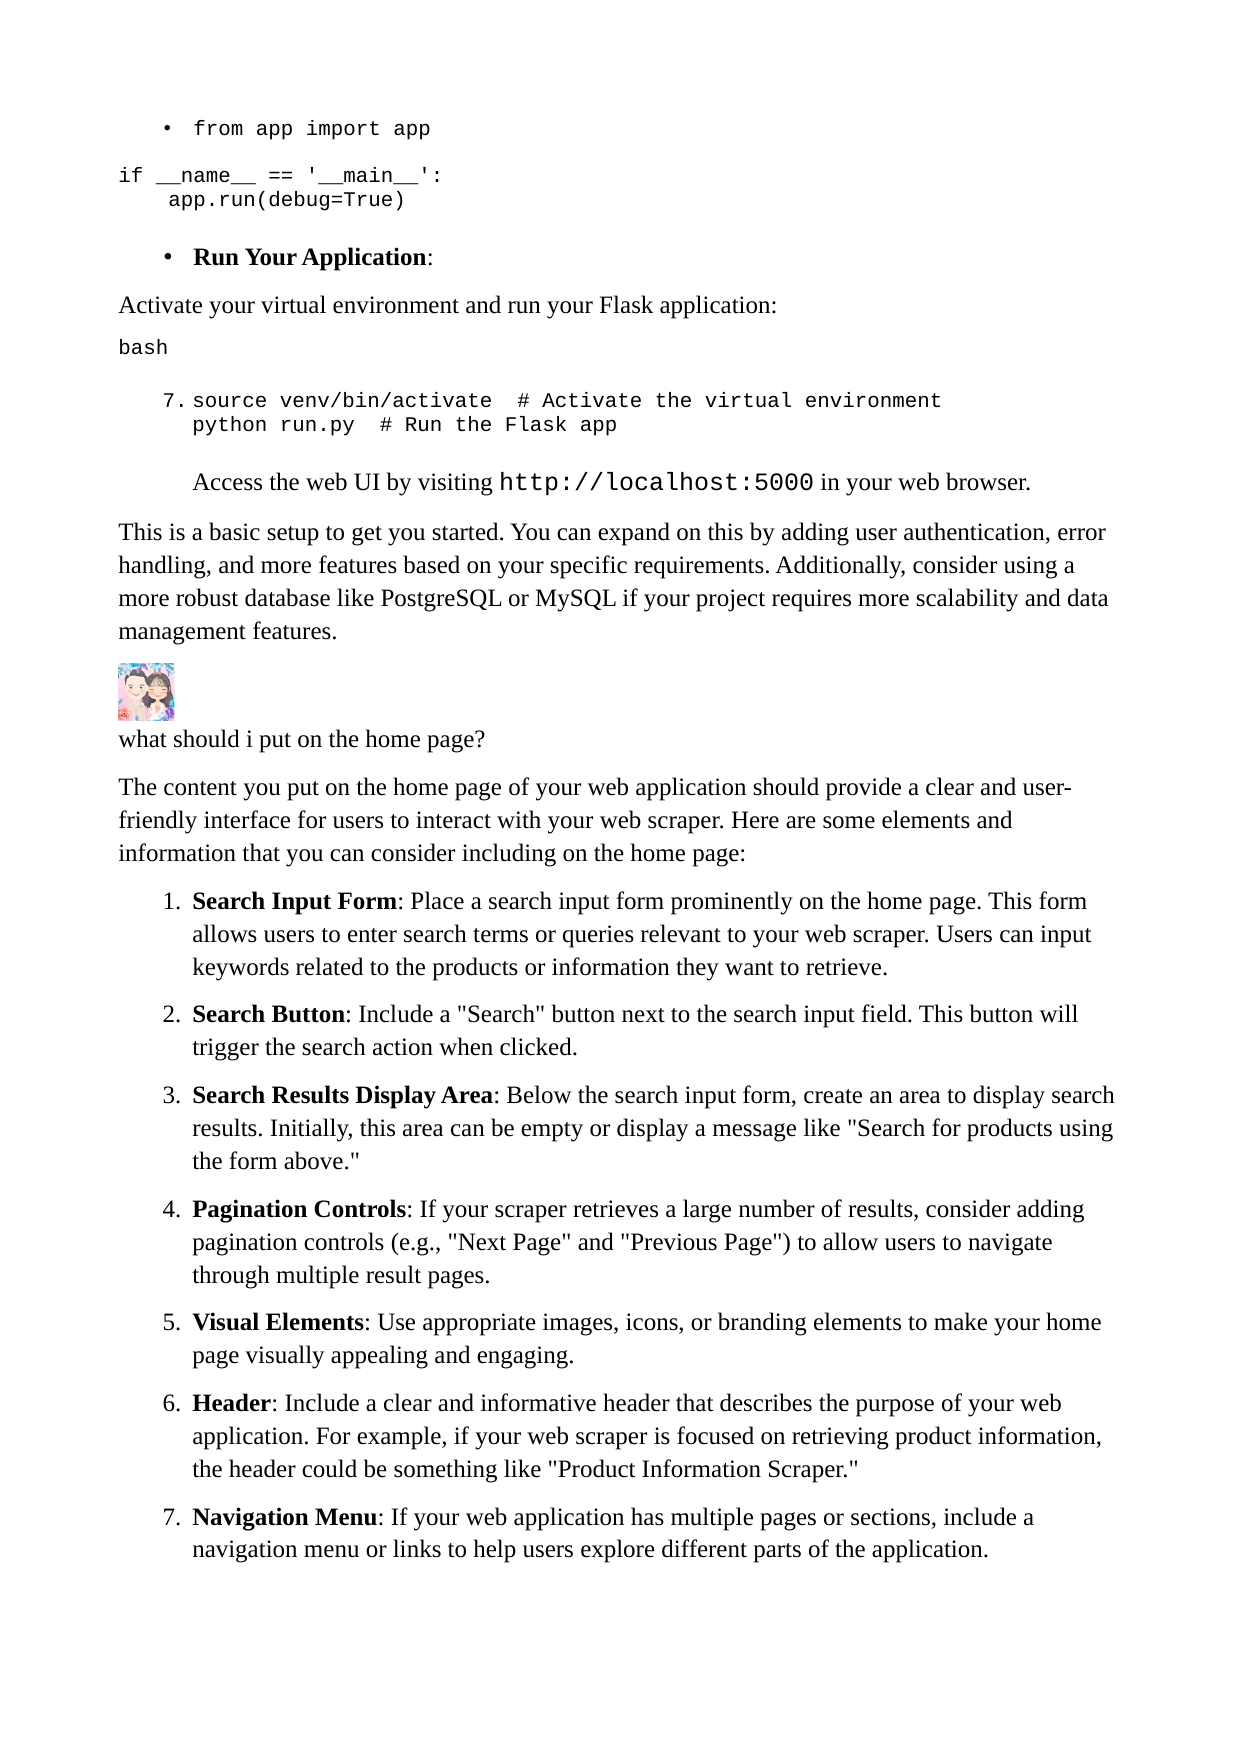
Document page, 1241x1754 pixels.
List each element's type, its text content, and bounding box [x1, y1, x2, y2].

text what should i put on the home page? [118, 724, 1122, 753]
list Pagination Controls: If your scraper retrieves a large number of results, consider adding pagination controls (e.g., "Next Page" and "Previous Page") to allow users to navigate through multiple result pages. [162, 1194, 1122, 1288]
list Run Your Application: [164, 242, 1122, 271]
text bash [118, 337, 1122, 361]
text This is a basic setup to get you started. You can expand on this by adding user authentication, error handling, and more features based on your specific requirements. Additionally, consider using a more robust database like PostgreSQL or MySQL if your project requires more scalability and data management features. [118, 517, 1122, 645]
list Search Button: Include a "Search" button next to the search input field. This button will trigger the search action when clicked. [162, 999, 1122, 1061]
list Navigation Menu: If your web application has multiple pages or sections, include a navigation menu or links to help users explore different parts of the application. [162, 1502, 1122, 1563]
text if __name__ == '__main__': [118, 165, 1122, 189]
list python run.py # Run the Flask app [162, 414, 1122, 438]
picture [118, 663, 175, 721]
list Header: Include a clear and informative header that describes the purpose of your web application. For example, if your web scraper is focused on retrieving product information, the header could be something like "Product Information Scraper." [162, 1388, 1122, 1483]
list from app import app [164, 118, 1122, 142]
list Access the web UI by visiting http://localhost:5000 in your web browser. [162, 467, 1122, 498]
text app.run(debug=True) [118, 189, 1122, 213]
text The content you put on the home page of your web application should provide a clear and user-friendly interface for users to interact with your web scraper. Here are some elements and information that you can consider including on the home page: [118, 772, 1122, 867]
list source venv/bin/activate # Activate the virtual environment [162, 391, 1122, 414]
list Search Input Form: Place a search input form prominently on the home page. This form allows users to enter search terms or queries relevant to your web scraper. Users can input keywords related to the products or information they want to retrieve. [162, 886, 1122, 981]
text Activate your virtual environment and run your Flask application: [118, 290, 1122, 318]
list Search Results Display Area: Below the search input form, create an area to display search results. Initially, this area can be empty or display a message like "Search for products using the form above." [162, 1080, 1122, 1175]
list Visual Elements: Use appropriate images, icons, or branding elements to make your home page visually appealing and engaging. [162, 1307, 1122, 1369]
